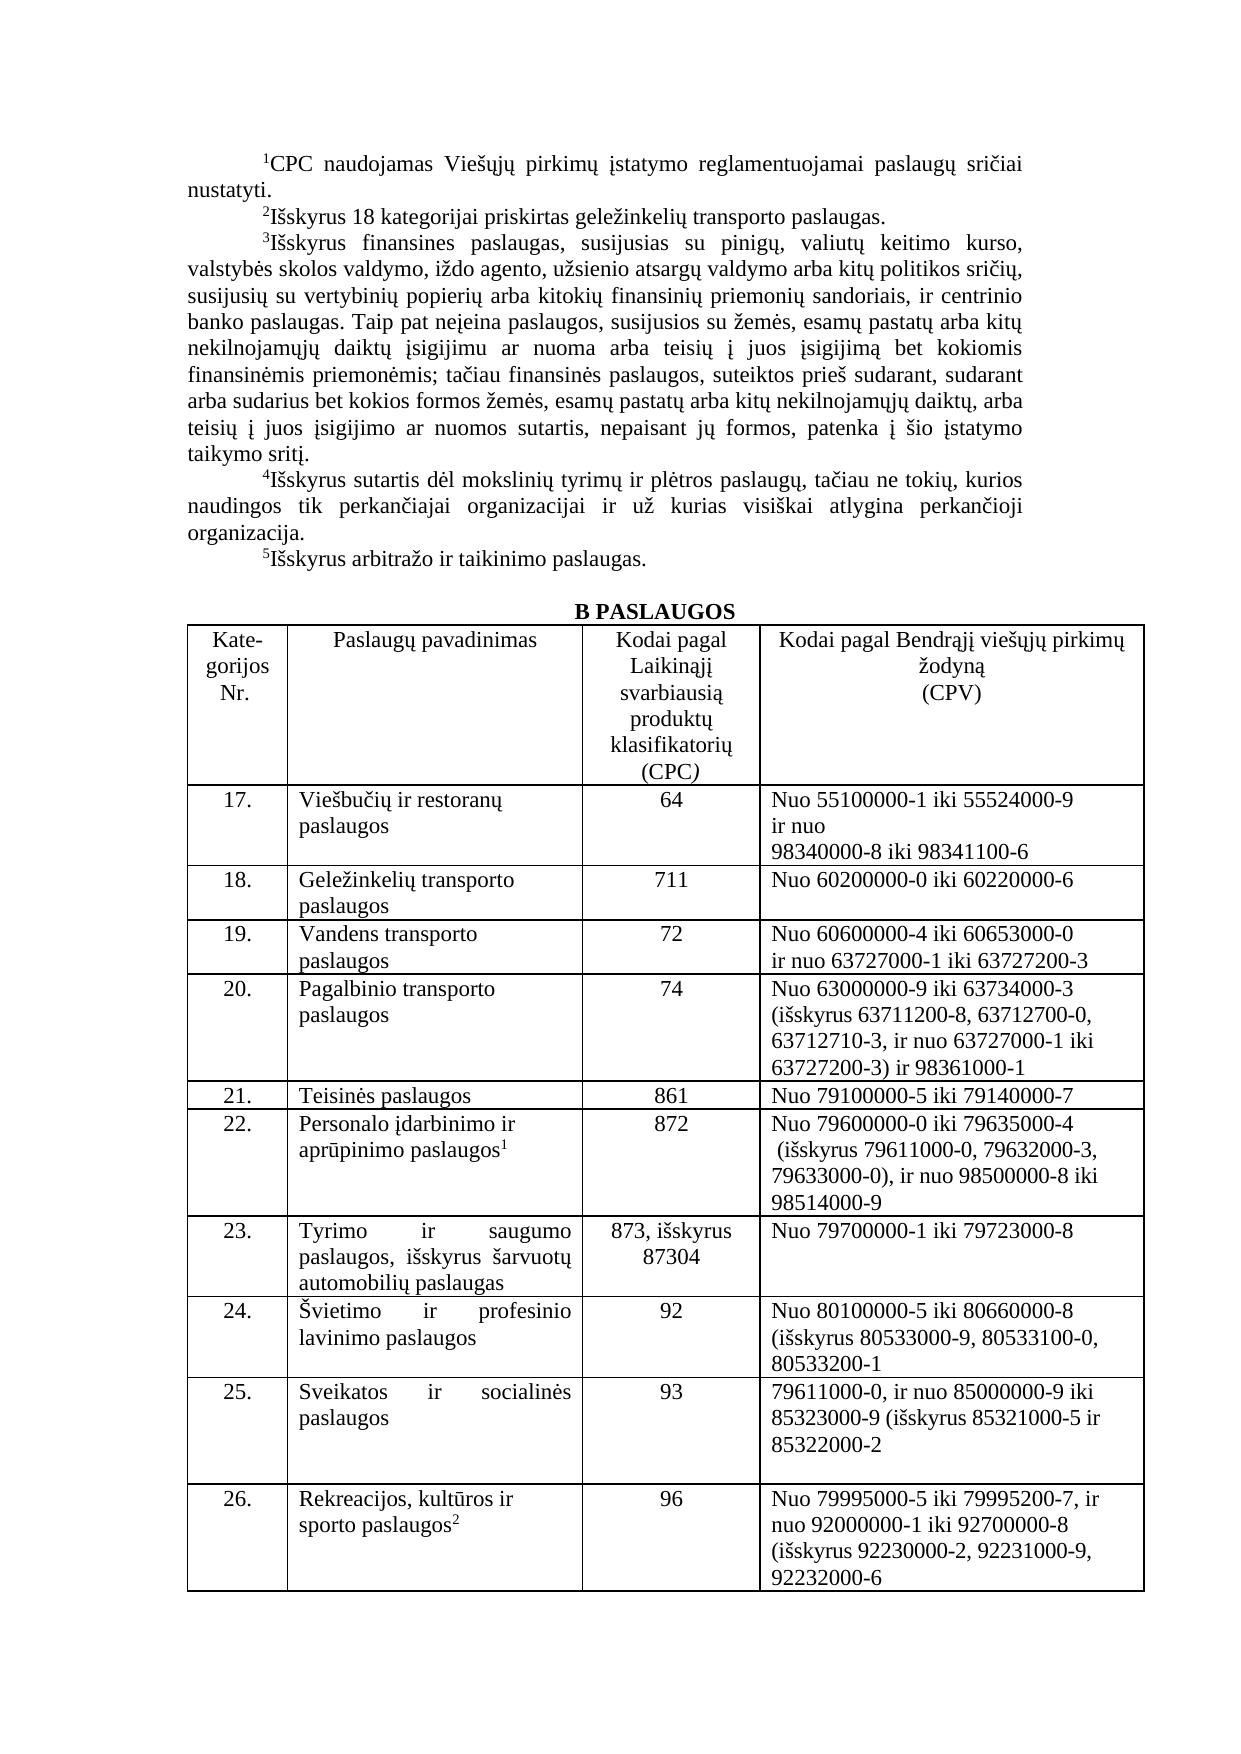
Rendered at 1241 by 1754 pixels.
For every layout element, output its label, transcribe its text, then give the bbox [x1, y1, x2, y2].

table_cell 25. [188, 1378, 287, 1483]
table_cell 20. [188, 975, 287, 1080]
table_header Kodai pagal Bendrąjį viešųjų pirkimų žodyną (CPV) [761, 626, 1143, 784]
table_cell 17. [188, 786, 287, 865]
text B PASLAUGOS [187, 598, 1053, 624]
table_cell 861 [583, 1082, 759, 1108]
text 1CPC naudojamas Viešųjų pirkimų įstatymo reglamentuojamai paslaugų sričiai nustatyti. [187, 150, 1024, 203]
text 2Išskyrus 18 kategorijai priskirtas geležinkelių transporto paslaugas. [187, 203, 1024, 229]
table_cell Vandens transporto paslaugos [288, 921, 582, 973]
table_cell 18. [188, 866, 287, 919]
table_cell 22. [188, 1110, 287, 1215]
table_cell 872 [583, 1110, 759, 1215]
table_cell Tyrimo ir saugumo paslaugos, išskyrus šarvuotų automobilių paslaugas [288, 1217, 582, 1296]
table_cell 26. [188, 1485, 287, 1590]
table_cell 23. [188, 1217, 287, 1296]
table_cell 79611000-0, ir nuo 85000000-9 iki 85323000-9 (išskyrus 85321000-5 ir 85322000-2 [761, 1378, 1143, 1483]
table_cell Nuo 79700000-1 iki 79723000-8 [761, 1217, 1143, 1296]
table_header Kodai pagal Laikinąjį svarbiausią produktų klasifikatorių (CPC) [583, 626, 759, 784]
text 5Išskyrus arbitražo ir taikinimo paslaugas. [187, 545, 1024, 572]
table_cell Nuo 79995000-5 iki 79995200-7, ir nuo 92000000-1 iki 92700000-8 (išskyrus 92230000-2, 92231000-9, 92232000-6 [761, 1485, 1143, 1590]
table_cell Personalo įdarbinimo ir aprūpinimo paslaugos1 [288, 1110, 582, 1215]
table_cell Nuo 79100000-5 iki 79140000-7 [761, 1082, 1143, 1108]
table_cell Sveikatos ir socialinės paslaugos [288, 1378, 582, 1483]
table_cell Švietimo ir profesinio lavinimo paslaugos [288, 1297, 582, 1376]
table_cell 21. [188, 1082, 287, 1108]
table_header Paslaugų pavadinimas [288, 626, 582, 784]
table_cell 74 [583, 975, 759, 1080]
table_cell Nuo 63000000-9 iki 63734000-3 (išskyrus 63711200-8, 63712700-0, 63712710-3, ir nuo 63727000-1 iki 63727200-3) ir 98361000-1 [761, 975, 1143, 1080]
table_cell Rekreacijos, kultūros ir sporto paslaugos2 [288, 1485, 582, 1590]
table_cell 24. [188, 1297, 287, 1376]
table_cell Viešbučių ir restoranų paslaugos [288, 786, 582, 865]
table_cell 96 [583, 1485, 759, 1590]
table_cell Pagalbinio transporto paslaugos [288, 975, 582, 1080]
table_header Kate-gorijos Nr. [188, 626, 287, 784]
table_cell 873, išskyrus 87304 [583, 1217, 759, 1296]
table_cell Geležinkelių transporto paslaugos [288, 866, 582, 919]
table_cell 711 [583, 866, 759, 919]
table_cell Nuo 79600000-0 iki 79635000-4 (išskyrus 79611000-0, 79632000-3, 79633000-0), ir nuo 98500000-8 iki 98514000-9 [761, 1110, 1143, 1215]
text 3Išskyrus finansines paslaugas, susijusias su pinigų, valiutų keitimo kurso, valstybės skolos valdymo, iždo agento, užsienio atsargų valdymo arba kitų politikos sričių, susijusių su vertybinių popierių arba kitokių finansinių priemonių sandoriais, ir centrinio banko paslaugas. Taip pat neįeina paslaugos, susijusios su žemės, esamų pastatų arba kitų nekilnojamųjų daiktų įsigijimu ar nuoma arba teisių į juos įsigijimą bet kokiomis finansinėmis priemonėmis; tačiau finansinės paslaugos, suteiktos prieš sudarant, sudarant arba sudarius bet kokios formos žemės, esamų pastatų arba kitų nekilnojamųjų daiktų, arba teisių į juos įsigijimo ar nuomos sutartis, nepaisant jų formos, patenka į šio įstatymo taikymo sritį. [187, 229, 1024, 466]
table_cell Teisinės paslaugos [288, 1082, 582, 1108]
text 4Išskyrus sutartis dėl mokslinių tyrimų ir plėtros paslaugų, tačiau ne tokių, kurios naudingos tik perkančiajai organizacijai ir už kurias visiškai atlygina perkančioji organizacija. [187, 466, 1024, 545]
table_cell 92 [583, 1297, 759, 1376]
table_cell Nuo 60200000-0 iki 60220000-6 [761, 866, 1143, 919]
table_cell 64 [583, 786, 759, 865]
table_cell Nuo 60600000-4 iki 60653000-0 ir nuo 63727000-1 iki 63727200-3 [761, 921, 1143, 973]
table_cell 72 [583, 921, 759, 973]
table_cell 19. [188, 921, 287, 973]
table_cell Nuo 55100000-1 iki 55524000-9 ir nuo 98340000-8 iki 98341100-6 [761, 786, 1143, 865]
table_cell 93 [583, 1378, 759, 1483]
table_cell Nuo 80100000-5 iki 80660000-8 (išskyrus 80533000-9, 80533100-0, 80533200-1 [761, 1297, 1143, 1376]
